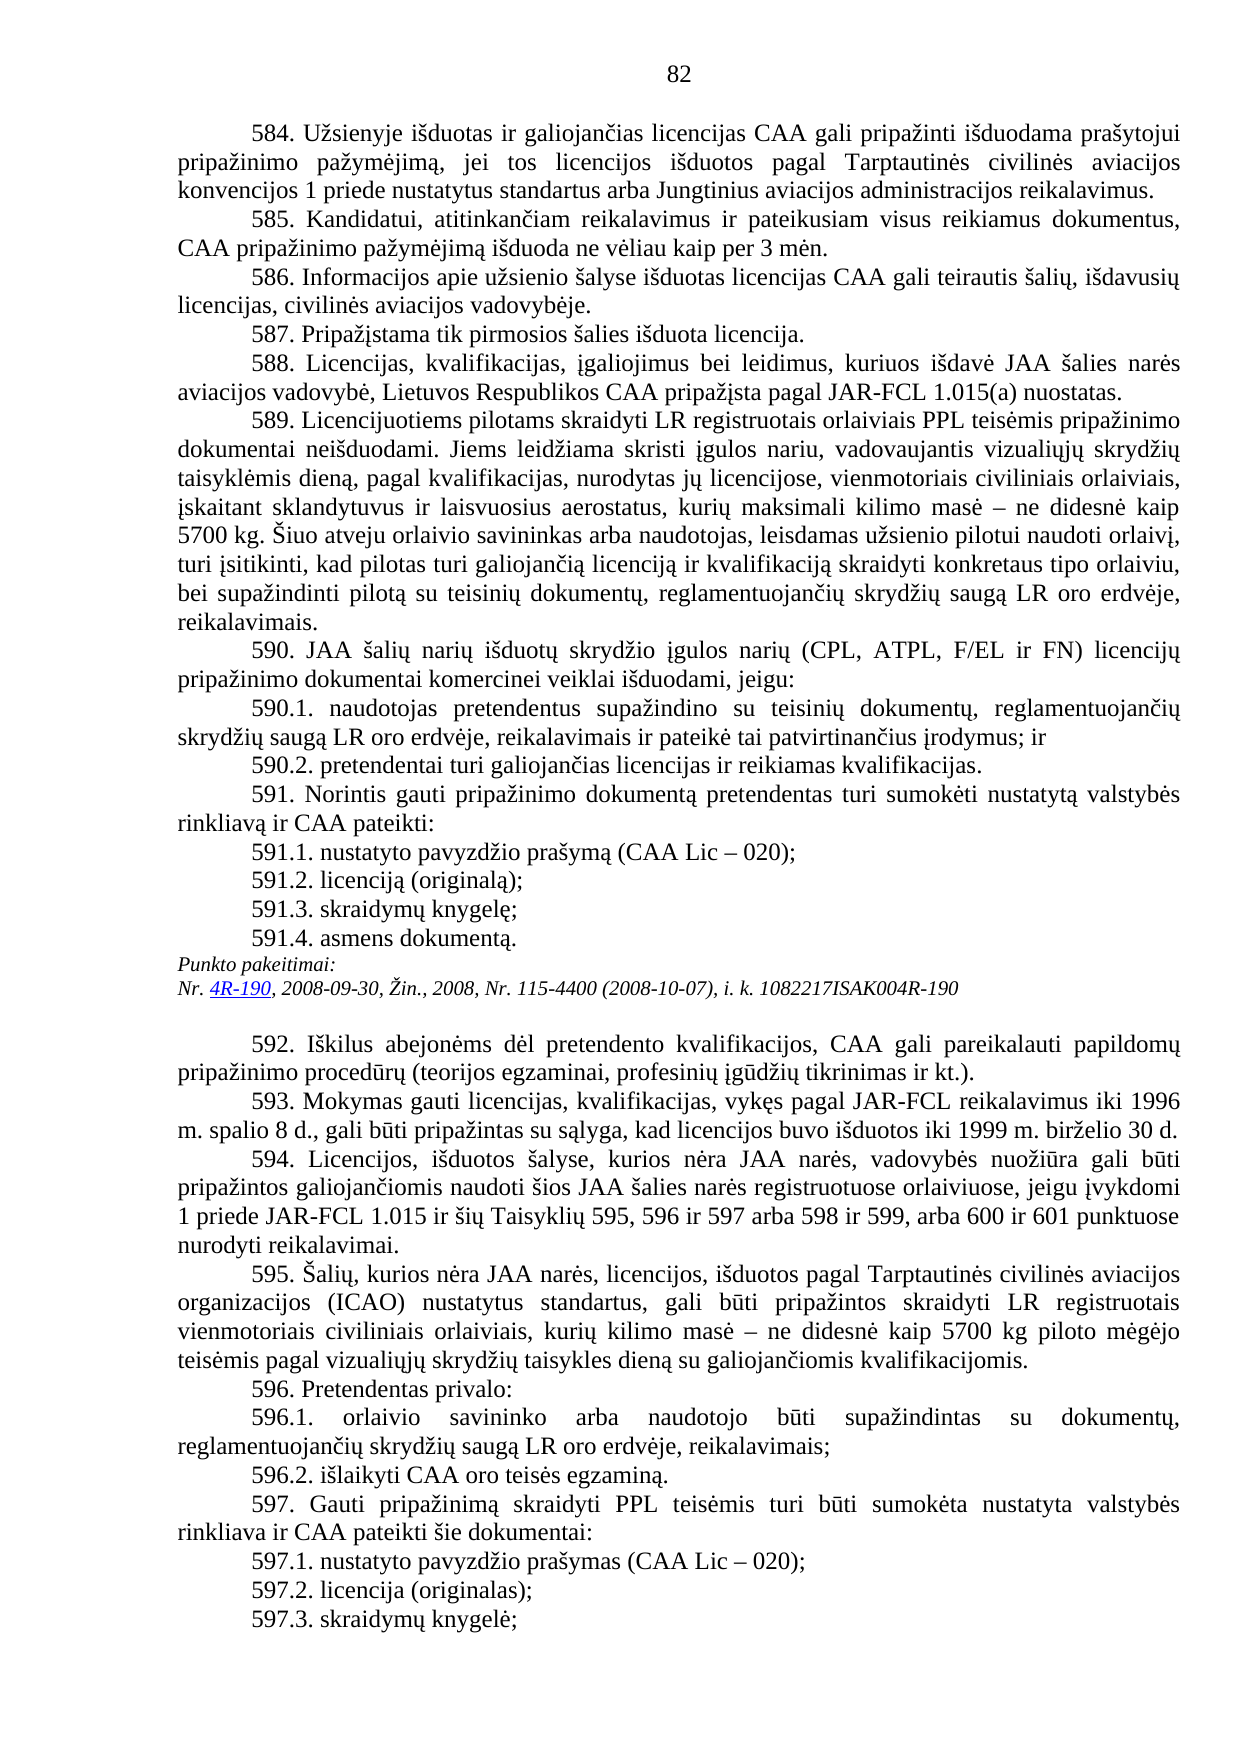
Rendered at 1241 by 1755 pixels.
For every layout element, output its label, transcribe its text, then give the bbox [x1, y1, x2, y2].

text 591.1. nustatyto pavyzdžio prašymą (CAA Lic – 020); [177, 837, 1181, 866]
text 591.3. skraidymų knygelę; [177, 894, 1181, 923]
text 592. Iškilus abejonėms dėl pretendento kvalifikacijos, CAA gali pareikalauti papildomų pripažinimo procedūrų (teorijos egzaminai, profesinių įgūdžių tikrinimas ir kt.). [177, 1029, 1181, 1086]
text 596.1. orlaivio savininko arba naudotojo būti supažindintas su dokumentų, reglamentuojančių skrydžių saugą LR oro erdvėje, reikalavimais; [177, 1402, 1181, 1460]
text 591.2. licenciją (originalą); [177, 866, 1181, 894]
text 584. Užsienyje išduotas ir galiojančias licencijas CAA gali pripažinti išduodama prašytojui pripažinimo pažymėjimą, jei tos licencijos išduotos pagal Tarptautinės civilinės aviacijos konvencijos 1 priede nustatytus standartus arba Jungtinius aviacijos administracijos reikalavimus. [177, 118, 1181, 204]
text 587. Pripažįstama tik pirmosios šalies išduota licencija. [177, 319, 1181, 348]
text Nr. 4R-190, 2008-09-30, Žin., 2008, Nr. 115-4400 (2008-10-07), i. k. 1082217ISAK004R-190 [177, 976, 1181, 1000]
text 597.1. nustatyto pavyzdžio prašymas (CAA Lic – 020); [177, 1546, 1181, 1575]
text 597. Gauti pripažinimą skraidyti PPL teisėmis turi būti sumokėta nustatyta valstybės rinkliava ir CAA pateikti šie dokumentai: [177, 1489, 1181, 1546]
text Punkto pakeitimai: [177, 952, 1181, 976]
text 590. JAA šalių narių išduotų skrydžio įgulos narių (CPL, ATPL, F/EL ir FN) licencijų pripažinimo dokumentai komercinei veiklai išduodami, jeigu: [177, 636, 1181, 693]
text 590.1. naudotojas pretendentus supažindino su teisinių dokumentų, reglamentuojančių skrydžių saugą LR oro erdvėje, reikalavimais ir pateikė tai patvirtinančius įrodymus; ir [177, 693, 1181, 751]
text 591. Norintis gauti pripažinimo dokumentą pretendentas turi sumokėti nustatytą valstybės rinkliavą ir CAA pateikti: [177, 779, 1181, 837]
text 596.2. išlaikyti CAA oro teisės egzaminą. [177, 1460, 1181, 1489]
text 595. Šalių, kurios nėra JAA narės, licencijos, išduotos pagal Tarptautinės civilinės aviacijos organizacijos (ICAO) nustatytus standartus, gali būti pripažintos skraidyti LR registruotais vienmotoriais civiliniais orlaiviais, kurių kilimo masė – ne didesnė kaip 5700 kg piloto mėgėjo teisėmis pagal vizualiųjų skrydžių taisykles dieną su galiojančiomis kvalifikacijomis. [177, 1259, 1181, 1374]
text 586. Informacijos apie užsienio šalyse išduotas licencijas CAA gali teirautis šalių, išdavusių licencijas, civilinės aviacijos vadovybėje. [177, 262, 1181, 319]
text 597.3. skraidymų knygelė; [177, 1604, 1181, 1632]
text 590.2. pretendentai turi galiojančias licencijas ir reikiamas kvalifikacijas. [177, 751, 1181, 779]
text 593. Mokymas gauti licencijas, kvalifikacijas, vykęs pagal JAR-FCL reikalavimus iki 1996 m. spalio 8 d., gali būti pripažintas su sąlyga, kad licencijos buvo išduotos iki 1999 m. birželio 30 d. [177, 1086, 1181, 1144]
text 585. Kandidatui, atitinkančiam reikalavimus ir pateikusiam visus reikiamus dokumentus, CAA pripažinimo pažymėjimą išduoda ne vėliau kaip per 3 mėn. [177, 204, 1181, 262]
text 589. Licencijuotiems pilotams skraidyti LR registruotais orlaiviais PPL teisėmis pripažinimo dokumentai neišduodami. Jiems leidžiama skristi įgulos nariu, vadovaujantis vizualiųjų skrydžių taisyklėmis dieną, pagal kvalifikacijas, nurodytas jų licencijose, vienmotoriais civiliniais orlaiviais, įskaitant sklandytuvus ir laisvuosius aerostatus, kurių maksimali kilimo masė – ne didesnė kaip 5700 kg. Šiuo atveju orlaivio savininkas arba naudotojas, leisdamas užsienio pilotui naudoti orlaivį, turi įsitikinti, kad pilotas turi galiojančią licenciją ir kvalifikaciją skraidyti konkretaus tipo orlaiviu, bei supažindinti pilotą su teisinių dokumentų, reglamentuojančių skrydžių saugą LR oro erdvėje, reikalavimais. [177, 406, 1181, 636]
text 594. Licencijos, išduotos šalyse, kurios nėra JAA narės, vadovybės nuožiūra gali būti pripažintos galiojančiomis naudoti šios JAA šalies narės registruotuose orlaiviuose, jeigu įvykdomi 1 priede JAR-FCL 1.015 ir šių Taisyklių 595, 596 ir 597 arba 598 ir 599, arba 600 ir 601 punktuose nurodyti reikalavimai. [177, 1144, 1181, 1259]
text 596. Pretendentas privalo: [177, 1374, 1181, 1402]
text 591.4. asmens dokumentą. [177, 923, 1181, 952]
text 597.2. licencija (originalas); [177, 1575, 1181, 1604]
text 588. Licencijas, kvalifikacijas, įgaliojimus bei leidimus, kuriuos išdavė JAA šalies narės aviacijos vadovybė, Lietuvos Respublikos CAA pripažįsta pagal JAR-FCL 1.015(a) nuostatas. [177, 348, 1181, 406]
